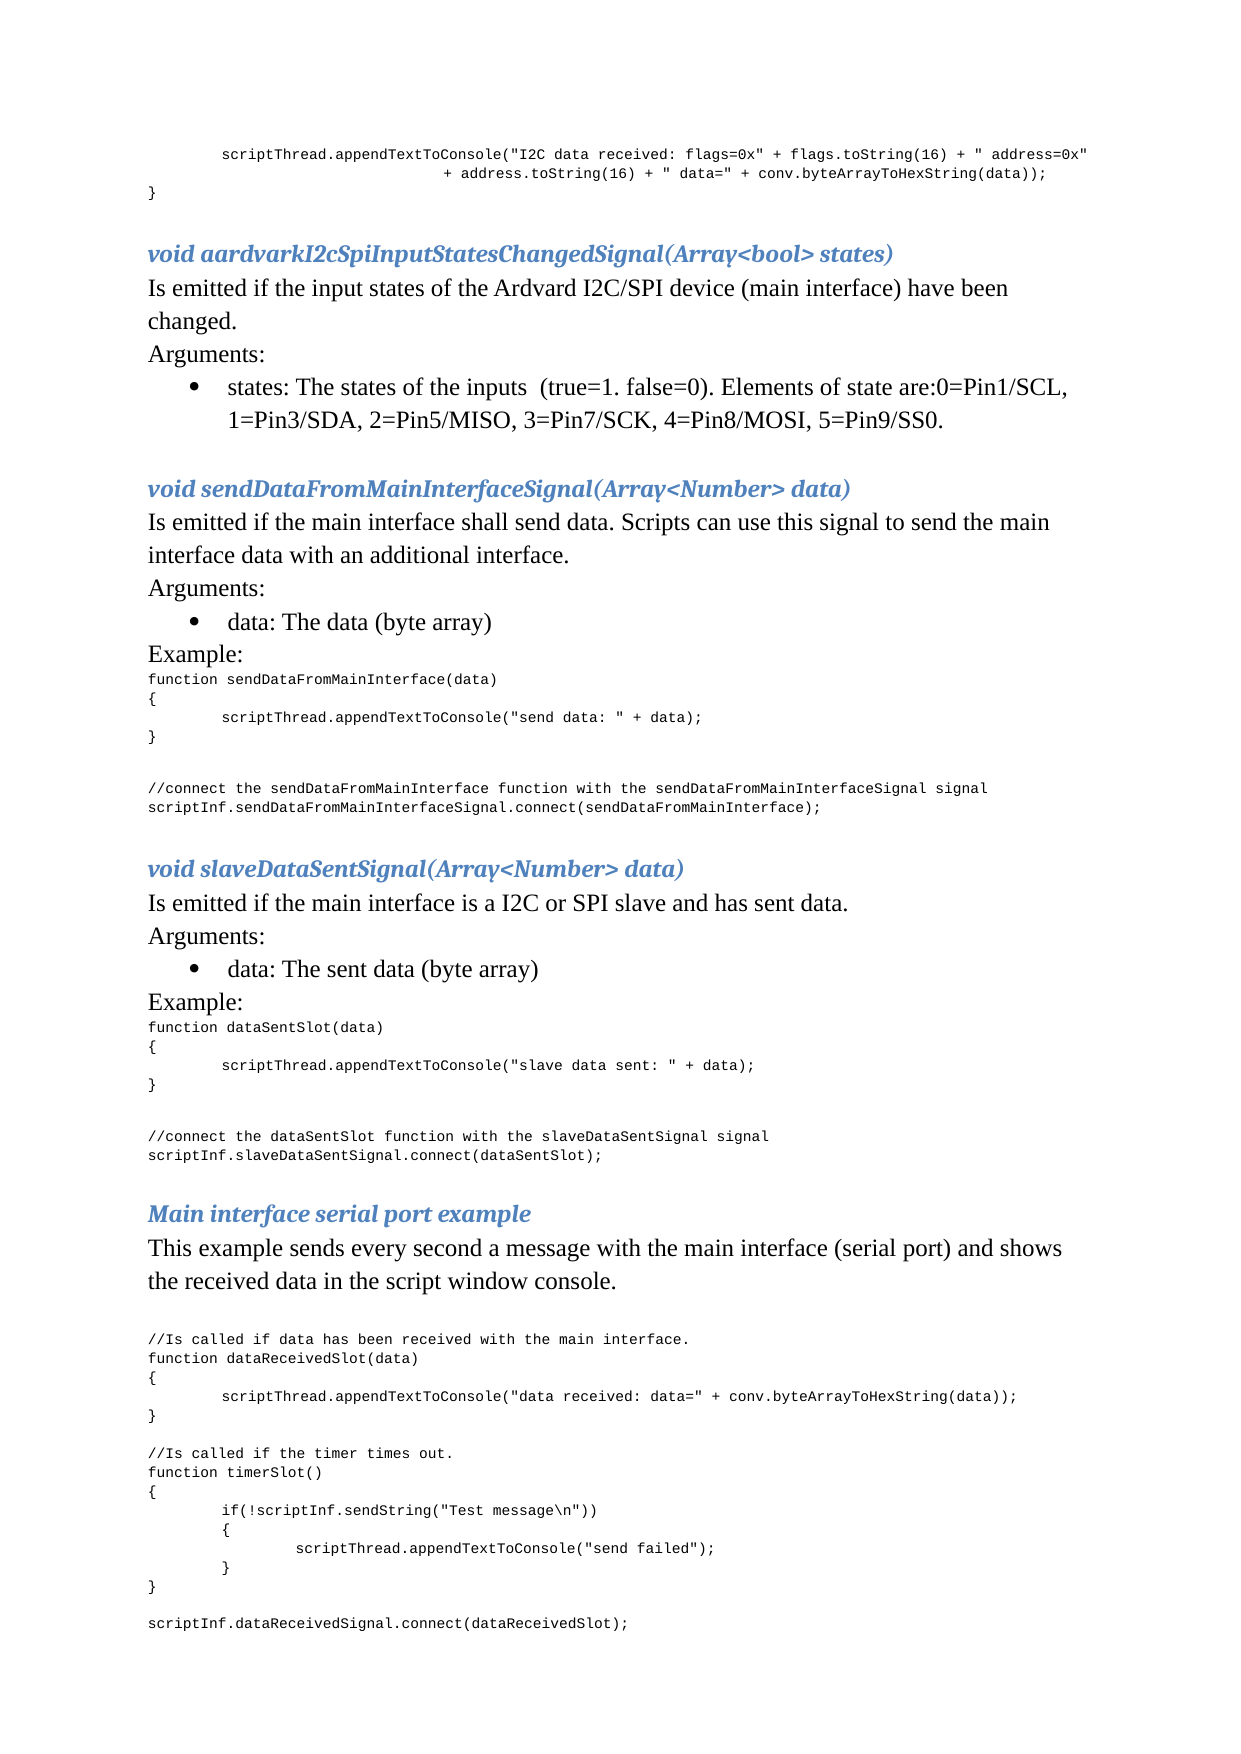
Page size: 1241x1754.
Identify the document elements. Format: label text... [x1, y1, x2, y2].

text //connect the sendDataFromMainInterface function with the sendDataFromMainInterfaceSignal signal [148, 781, 1093, 798]
text } [148, 186, 1093, 202]
text Arguments: [148, 921, 1093, 950]
text scriptThread.appendTextToConsole("I2C data received: flags=0x" + flags.toString(16) + " address=0x" + address.toString(16) + " data=" + conv.byteArrayToHexString(data)); [148, 148, 1093, 183]
text Is emitted if the input states of the Ardvard I2C/SPI device (main interface) have been changed. [148, 273, 1093, 335]
text scriptThread.appendTextToConsole("slave data sent: " + data); [148, 1058, 1093, 1075]
text } [148, 729, 1093, 746]
text function timerSlot() [148, 1465, 1093, 1482]
text //connect the dataSentSlot function with the slaveDataSentSignal signal [148, 1129, 1093, 1146]
text } [148, 1408, 1093, 1425]
text Example: [148, 639, 1093, 668]
text } [148, 1579, 1093, 1595]
text { [148, 1039, 1093, 1056]
text scriptInf.sendDataFromMainInterfaceSignal.connect(sendDataFromMainInterface); [148, 800, 1093, 817]
text } [148, 1560, 1093, 1576]
text { [148, 1522, 1093, 1538]
text Arguments: [148, 339, 1093, 368]
text function dataSentSlot(data) [148, 1020, 1093, 1037]
text Is emitted if the main interface is a I2C or SPI slave and has sent data. [148, 888, 1093, 917]
text function dataReceivedSlot(data) [148, 1351, 1093, 1368]
list data: The sent data (byte array) [190, 954, 1093, 983]
text function sendDataFromMainInterface(data) [148, 673, 1093, 689]
subtitle void slaveDataSentSignal(Array<Number> data) [148, 855, 1093, 884]
text //Is called if the timer times out. [148, 1446, 1093, 1463]
text { [148, 1484, 1093, 1501]
text Is emitted if the main interface shall send data. Scripts can use this signal to send the main interface data with an additional interface. [148, 507, 1093, 569]
list states: The states of the inputs (true=1. false=0). Elements of state are:0=Pin1/SCL, 1=Pin3/SDA, 2=Pin5/MISO, 3=Pin7/SCK, 4=Pin8/MOSI, 5=Pin9/SS0. [190, 372, 1093, 434]
list data: The data (byte array) [190, 607, 1093, 635]
text { [148, 692, 1093, 708]
text scriptInf.slaveDataSentSignal.connect(dataSentSlot); [148, 1148, 1093, 1165]
text { [148, 1370, 1093, 1387]
subtitle void sendDataFromMainInterfaceSignal(Array<Number> data) [148, 474, 1093, 503]
text if(!scriptInf.sendString("Test message\n")) [148, 1503, 1093, 1519]
subtitle void aardvarkI2cSpiInputStatesChangedSignal(Array<bool> states) [148, 240, 1093, 269]
text } [148, 1077, 1093, 1094]
text //Is called if data has been received with the main interface. [148, 1332, 1093, 1349]
subtitle Main interface serial port example [148, 1200, 1093, 1229]
text scriptInf.dataReceivedSignal.connect(dataReceivedSlot); [148, 1617, 1093, 1633]
text This example sends every second a message with the main interface (serial port) and shows the received data in the script window console. [148, 1233, 1093, 1295]
text scriptThread.appendTextToConsole("send failed"); [148, 1541, 1093, 1557]
text Arguments: [148, 573, 1093, 602]
text scriptThread.appendTextToConsole("data received: data=" + conv.byteArrayToHexString(data)); [148, 1389, 1093, 1406]
text scriptThread.appendTextToConsole("send data: " + data); [148, 711, 1093, 727]
text Example: [148, 987, 1093, 1016]
